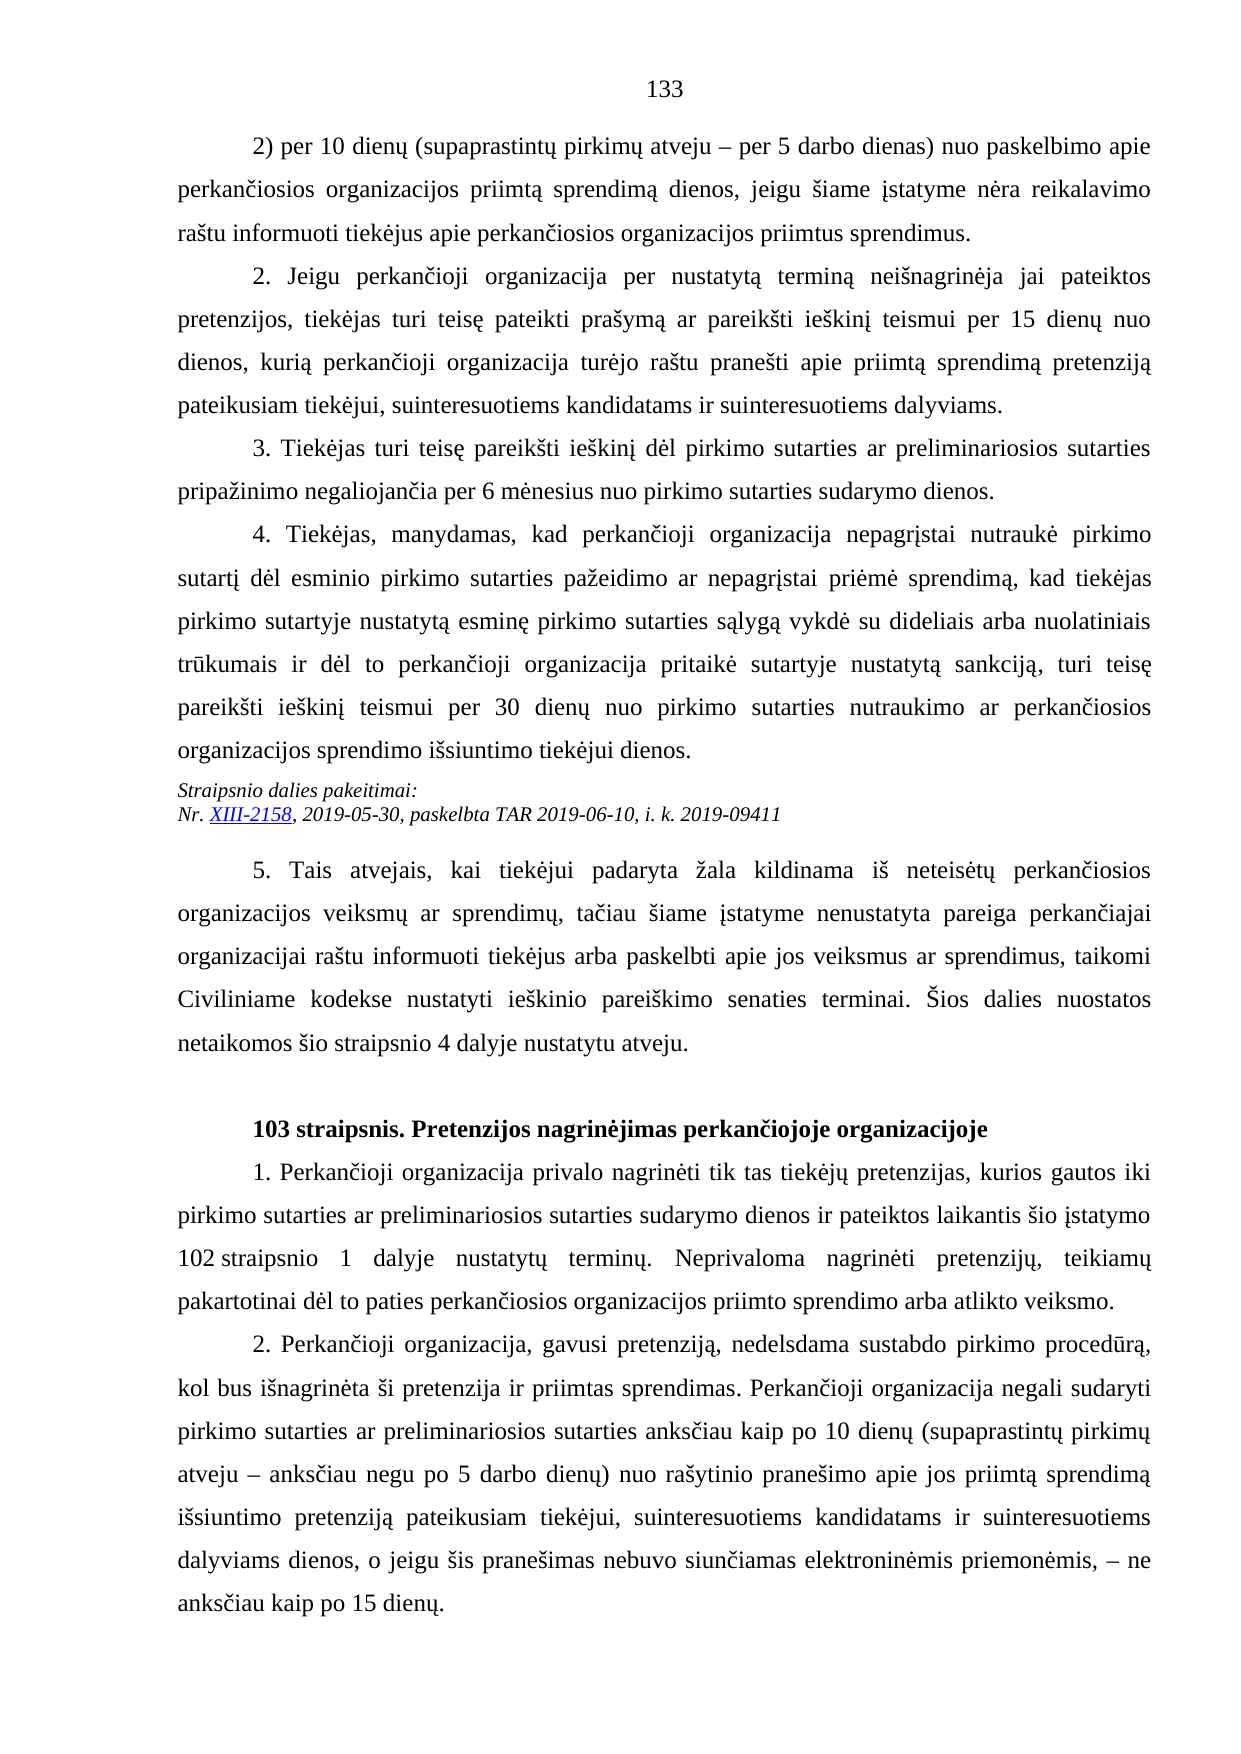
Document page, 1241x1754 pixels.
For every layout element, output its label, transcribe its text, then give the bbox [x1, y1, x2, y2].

text 5. Tais atvejais, kai tiekėjui padaryta žala kildinama iš neteisėtų perkančiosios organizacijos veiksmų ar sprendimų, tačiau šiame įstatyme nenustatyta pareiga perkančiajai organizacijai raštu informuoti tiekėjus arba paskelbti apie jos veiksmus ar sprendimus, taikomi Civiliniame kodekse nustatyti ieškinio pareiškimo senaties terminai. Šios dalies nuostatos netaikomos šio straipsnio 4 dalyje nustatytu atveju. [177, 855, 1152, 1056]
text 4. Tiekėjas, manydamas, kad perkančioji organizacija nepagrįstai nutraukė pirkimo sutartį dėl esminio pirkimo sutarties pažeidimo ar nepagrįstai priėmė sprendimą, kad tiekėjas pirkimo sutartyje nustatytą esminę pirkimo sutarties sąlygą vykdė su dideliais arba nuolatiniais trūkumais ir dėl to perkančioji organizacija pritaikė sutartyje nustatytą sankciją, turi teisę pareikšti ieškinį teismui per 30 dienų nuo pirkimo sutarties nutraukimo ar perkančiosios organizacijos sprendimo išsiuntimo tiekėjui dienos. [177, 519, 1152, 764]
text 2. Perkančioji organizacija, gavusi pretenziją, nedelsdama sustabdo pirkimo procedūrą, kol bus išnagrinėta ši pretenzija ir priimtas sprendimas. Perkančioji organizacija negali sudaryti pirkimo sutarties ar preliminariosios sutarties anksčiau kaip po 10 dienų (supaprastintų pirkimų atveju – anksčiau negu po 5 darbo dienų) nuo rašytinio pranešimo apie jos priimtą sprendimą išsiuntimo pretenziją pateikusiam tiekėjui, suinteresuotiems kandidatams ir suinteresuotiems dalyviams dienos, o jeigu šis pranešimas nebuvo siunčiamas elektroninėmis priemonėmis, – ne anksčiau kaip po 15 dienų. [177, 1329, 1152, 1617]
text 3. Tiekėjas turi teisę pareikšti ieškinį dėl pirkimo sutarties ar preliminariosios sutarties pripažinimo negaliojančia per 6 mėnesius nuo pirkimo sutarties sudarymo dienos. [177, 433, 1152, 505]
text 1. Perkančioji organizacija privalo nagrinėti tik tas tiekėjų pretenzijas, kurios gautos iki pirkimo sutarties ar preliminariosios sutarties sudarymo dienos ir pateiktos laikantis šio įstatymo 102 straipsnio 1 dalyje nustatytų terminų. Neprivaloma nagrinėti pretenzijų, teikiamų pakartotinai dėl to paties perkančiosios organizacijos priimto sprendimo arba atlikto veiksmo. [177, 1157, 1152, 1315]
text Nr. XIII-2158, 2019-05-30, paskelbta TAR 2019-06-10, i. k. 2019-09411 [177, 802, 1152, 826]
text Straipsnio dalies pakeitimai: [177, 778, 1152, 802]
text 103 straipsnis. Pretenzijos nagrinėjimas perkančiojoje organizacijoje [177, 1114, 1152, 1143]
text 2. Jeigu perkančioji organizacija per nustatytą terminą neišnagrinėja jai pateiktos pretenzijos, tiekėjas turi teisę pateikti prašymą ar pareikšti ieškinį teismui per 15 dienų nuo dienos, kurią perkančioji organizacija turėjo raštu pranešti apie priimtą sprendimą pretenziją pateikusiam tiekėjui, suinteresuotiems kandidatams ir suinteresuotiems dalyviams. [177, 261, 1152, 419]
text 2) per 10 dienų (supaprastintų pirkimų atveju – per 5 darbo dienas) nuo paskelbimo apie perkančiosios organizacijos priimtą sprendimą dienos, jeigu šiame įstatyme nėra reikalavimo raštu informuoti tiekėjus apie perkančiosios organizacijos priimtus sprendimus. [177, 131, 1152, 246]
